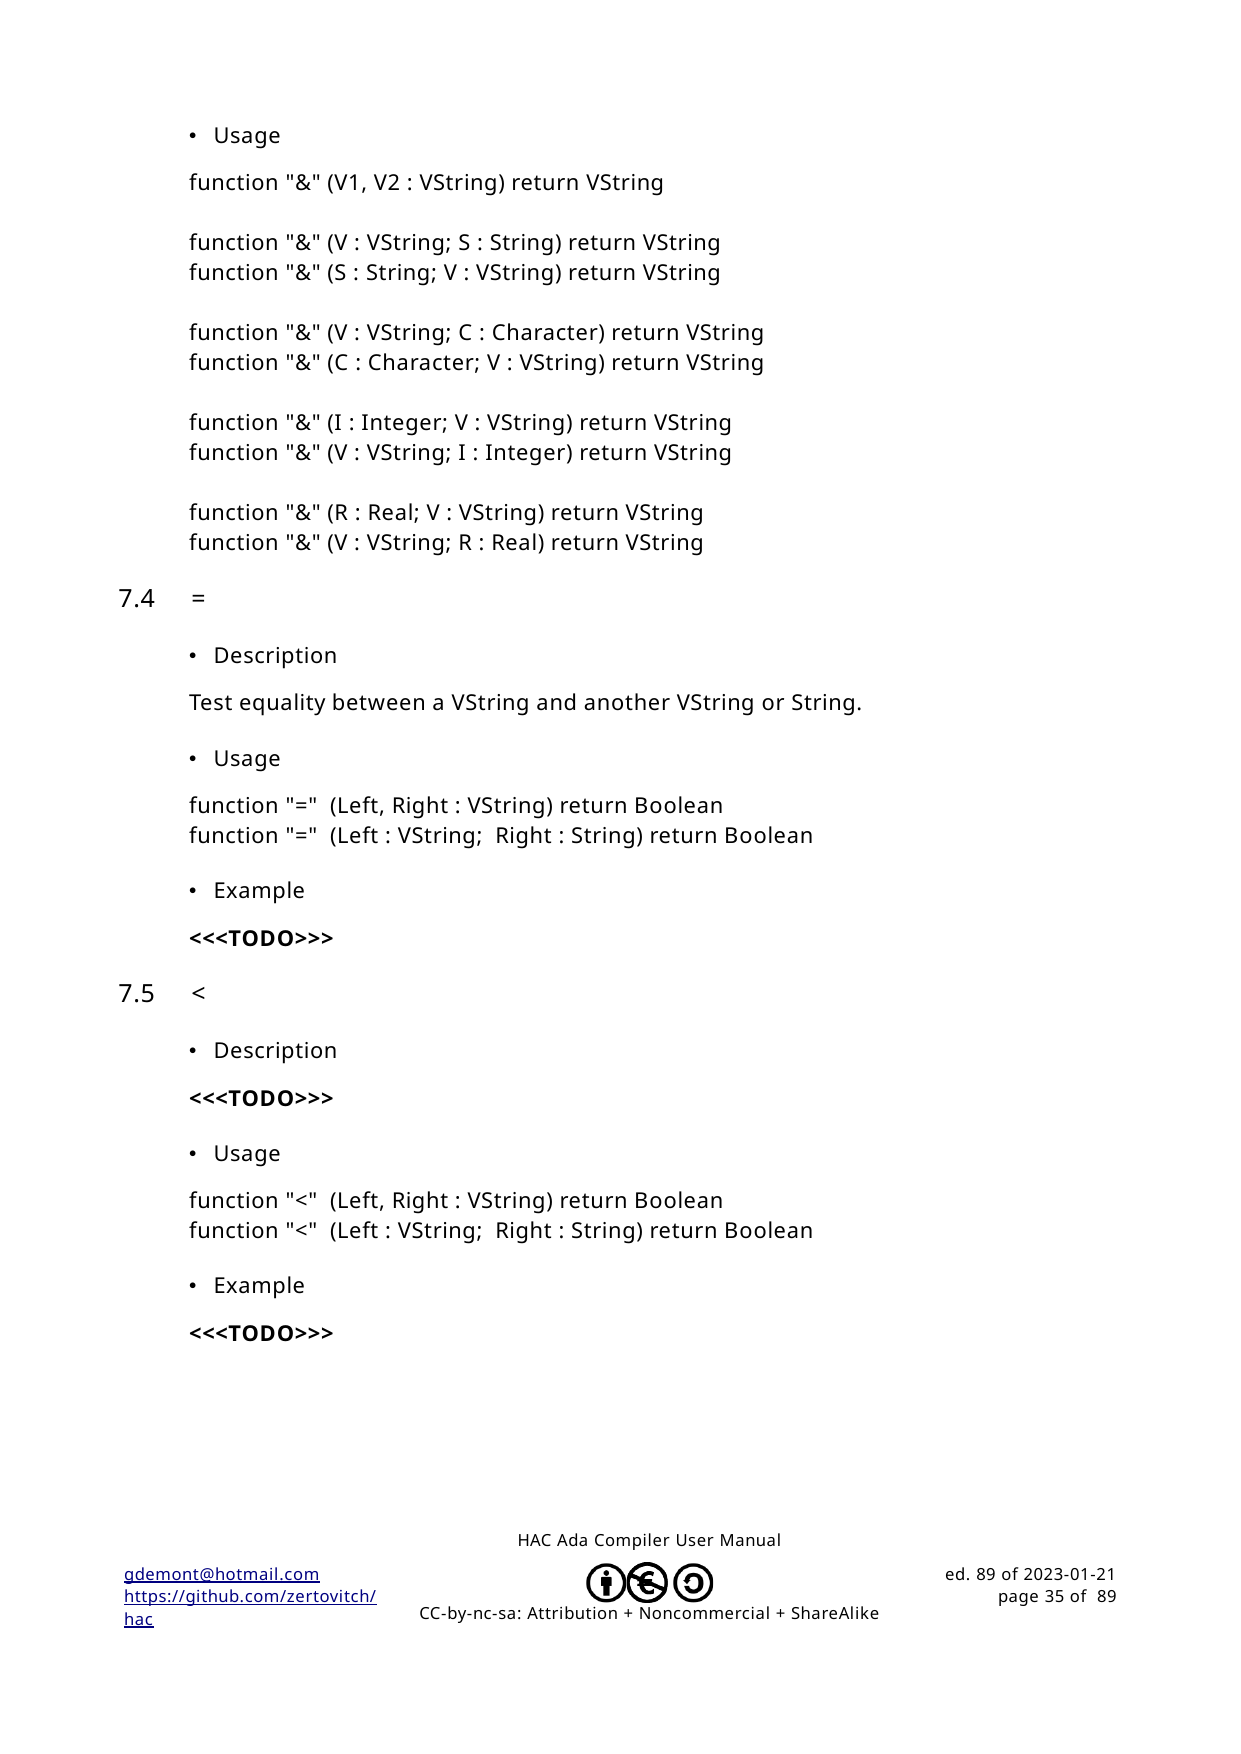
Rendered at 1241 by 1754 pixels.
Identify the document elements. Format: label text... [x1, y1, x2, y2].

text function "&" (V : VString; S : String) return VString [189, 227, 1122, 257]
text function "&" (C : Character; V : VString) return VString [189, 347, 1122, 377]
text function "&" (V : VString; I : Integer) return VString [189, 437, 1122, 467]
text function "&" (I : Integer; V : VString) return VString [189, 407, 1122, 437]
subtitle Usage [189, 741, 1122, 772]
text <<<TODO>>> [189, 1083, 1122, 1113]
subtitle < [118, 976, 1122, 1010]
subtitle Example [189, 1269, 1122, 1300]
text function "=" (Left, Right : VString) return Boolean [189, 790, 1122, 820]
text function "&" (S : String; V : VString) return VString [189, 257, 1122, 287]
text <<<TODO>>> [189, 922, 1122, 952]
text function "<" (Left, Right : VString) return Boolean [189, 1185, 1122, 1215]
picture [672, 1562, 714, 1603]
text function "=" (Left : VString; Right : String) return Boolean [189, 820, 1122, 850]
text function "&" (R : Real; V : VString) return VString [189, 497, 1122, 527]
subtitle Description [189, 638, 1122, 669]
text function "<" (Left : VString; Right : String) return Boolean [189, 1215, 1122, 1245]
text <<<TODO>>> [189, 1318, 1122, 1348]
text function "&" (V : VString; R : Real) return VString [189, 527, 1122, 557]
text Test equality between a VString and another VString or String. [189, 687, 1122, 717]
picture [585, 1562, 668, 1603]
subtitle Usage [189, 1136, 1122, 1168]
subtitle = [118, 581, 1122, 615]
text function "&" (V : VString; C : Character) return VString [189, 317, 1122, 347]
subtitle Usage [189, 118, 1122, 149]
subtitle Description [189, 1034, 1122, 1065]
text function "&" (V1, V2 : VString) return VString [189, 167, 1122, 197]
subtitle Example [189, 873, 1122, 905]
